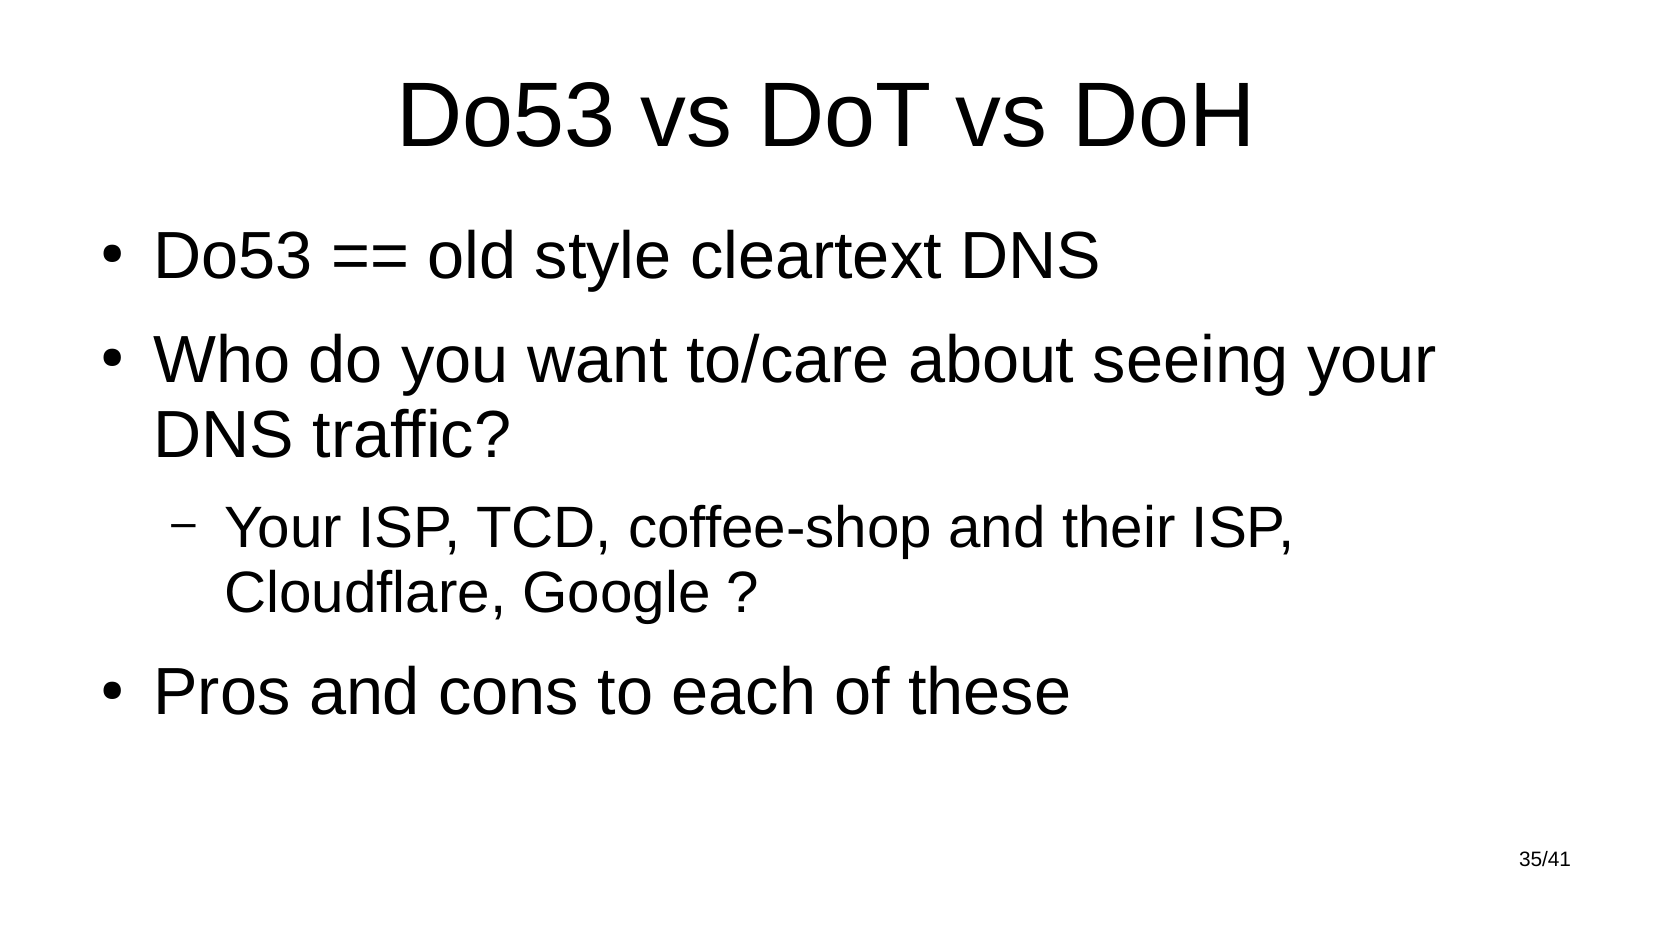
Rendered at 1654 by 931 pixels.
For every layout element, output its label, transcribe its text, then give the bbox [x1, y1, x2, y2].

title Do53 vs DoT vs DoH [82, 37, 1571, 193]
list Do53 == old style cleartext DNS Who do you want to/care about seeing your DNS traffic? Your ISP, TCD, coffee-shop and their ISP, Cloudflare, Google ? Pros and cons to each of these [82, 217, 1571, 758]
